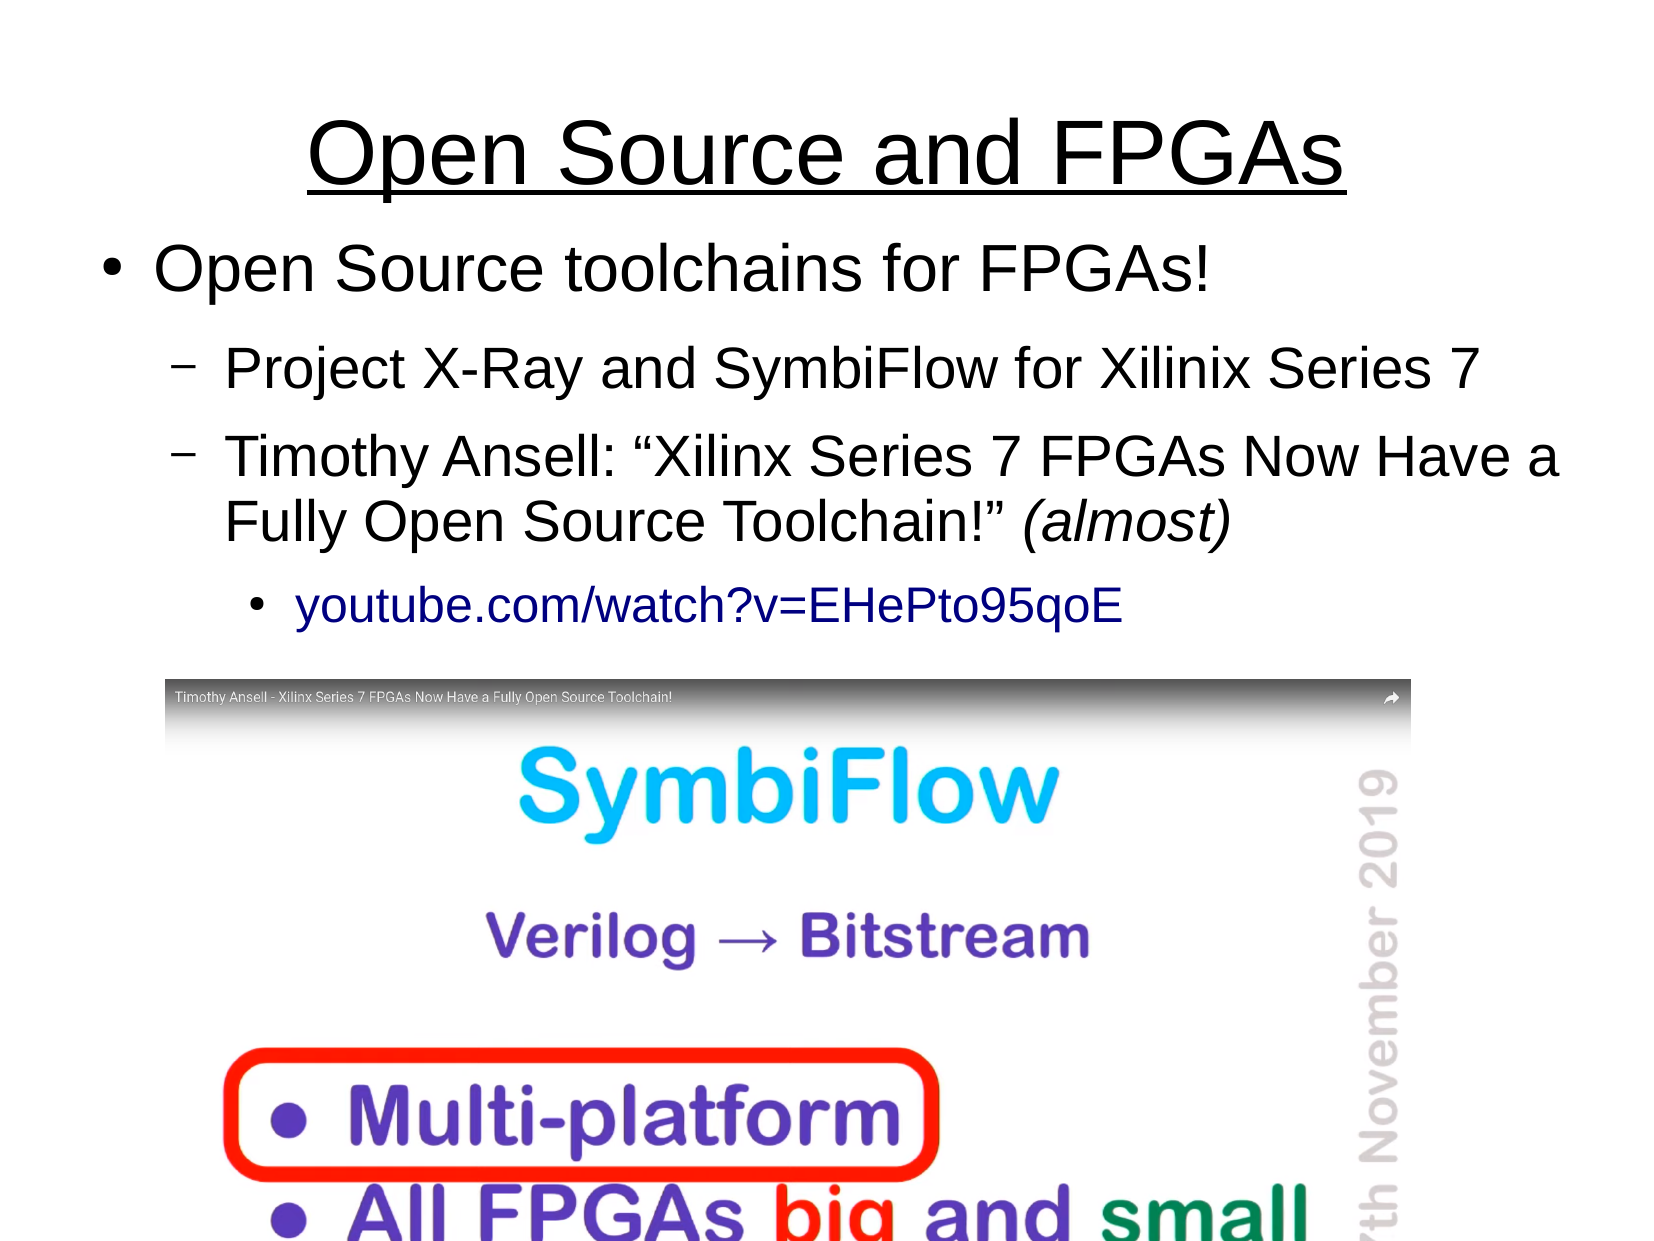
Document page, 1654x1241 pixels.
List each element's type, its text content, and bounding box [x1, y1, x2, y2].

list Open Source toolchains for FPGAs! Project X-Ray and SymbiFlow for Xilinix Series 7 Timothy Ansell: “Xilinx Series 7 FPGAs Now Have a Fully Open Source Toolchain!” (almost) youtube.com/watch?v=EHePto95qoE [82, 257, 1571, 1044]
title Open Source and FPGAs [82, 49, 1571, 257]
picture [165, 679, 1411, 1241]
